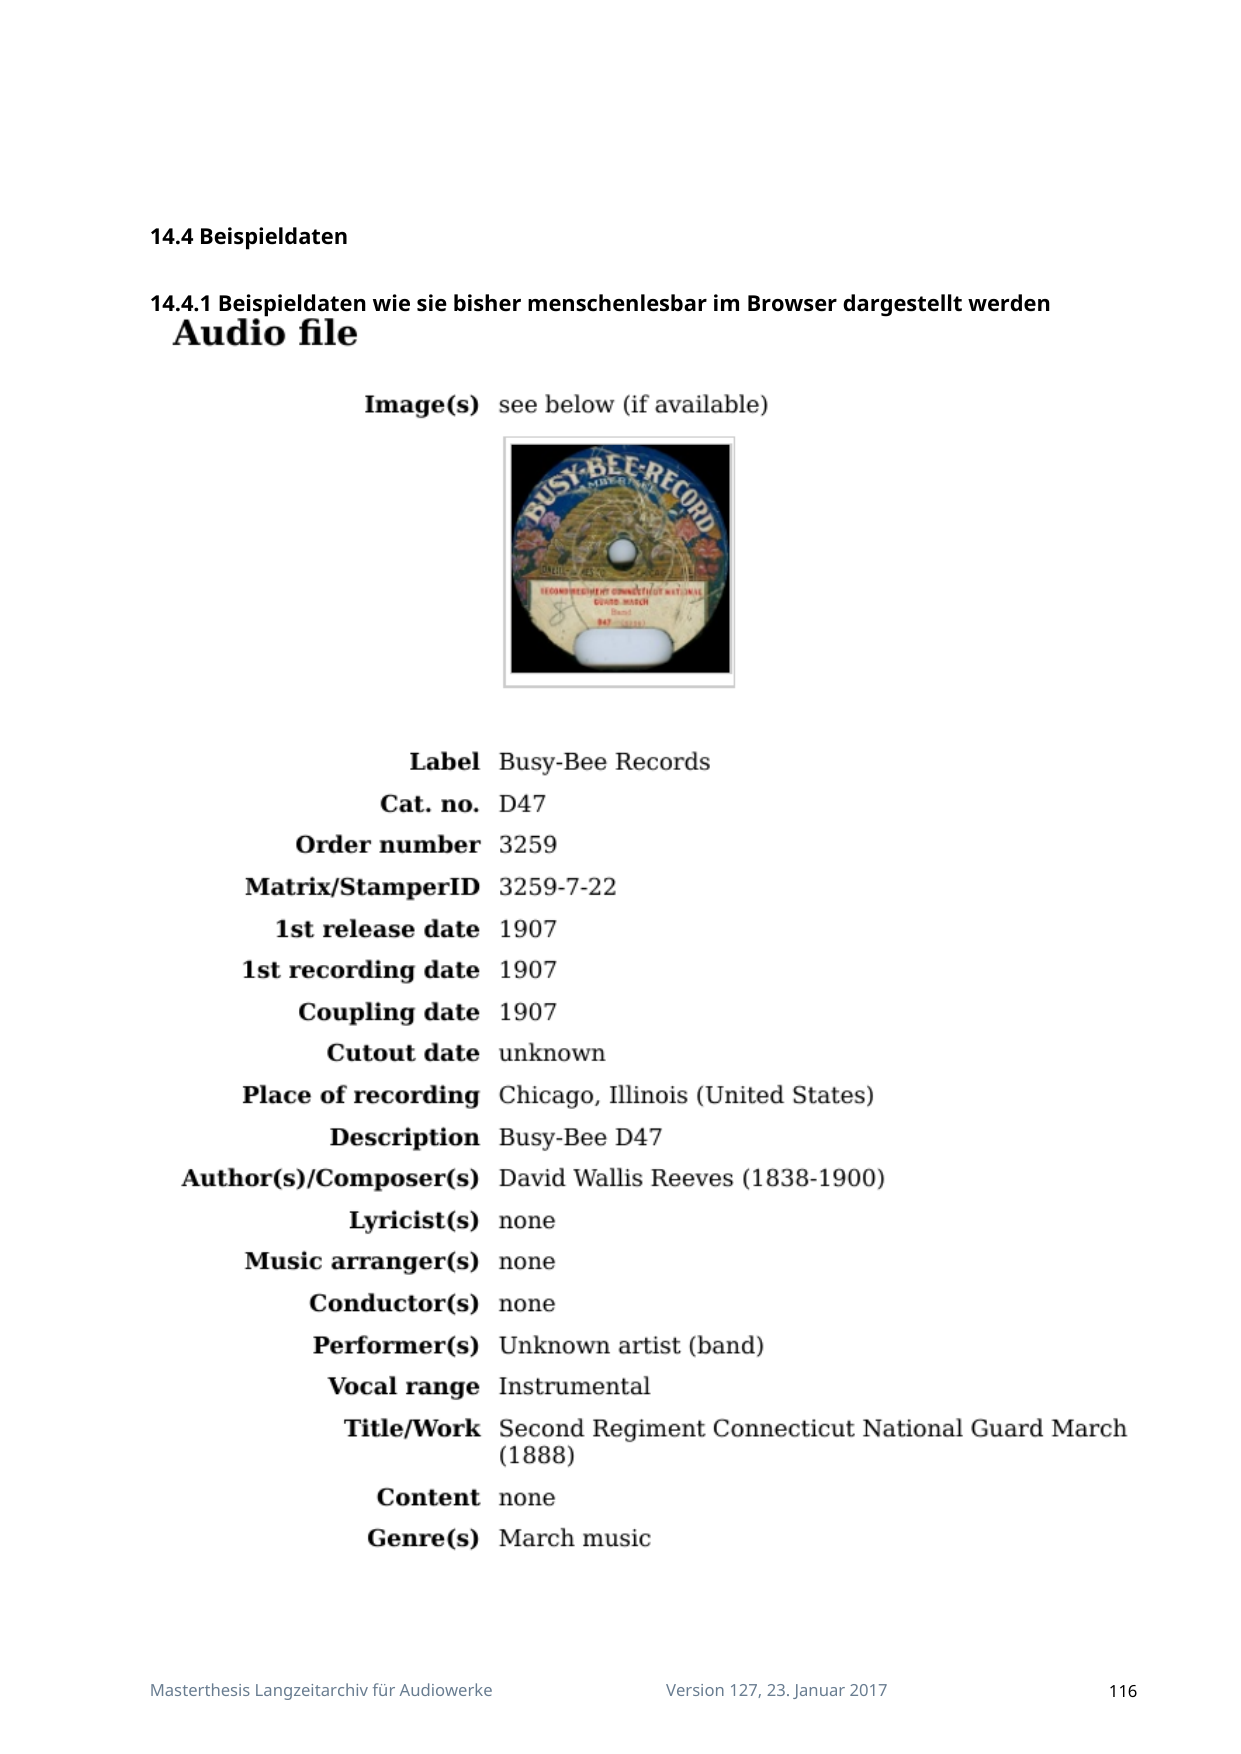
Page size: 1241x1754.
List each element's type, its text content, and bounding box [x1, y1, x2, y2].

picture [149, 317, 1136, 1559]
subtitle Beispieldaten [149, 221, 1136, 250]
subtitle Beispieldaten wie sie bisher menschenlesbar im Browser dargestellt werden [149, 288, 1136, 317]
